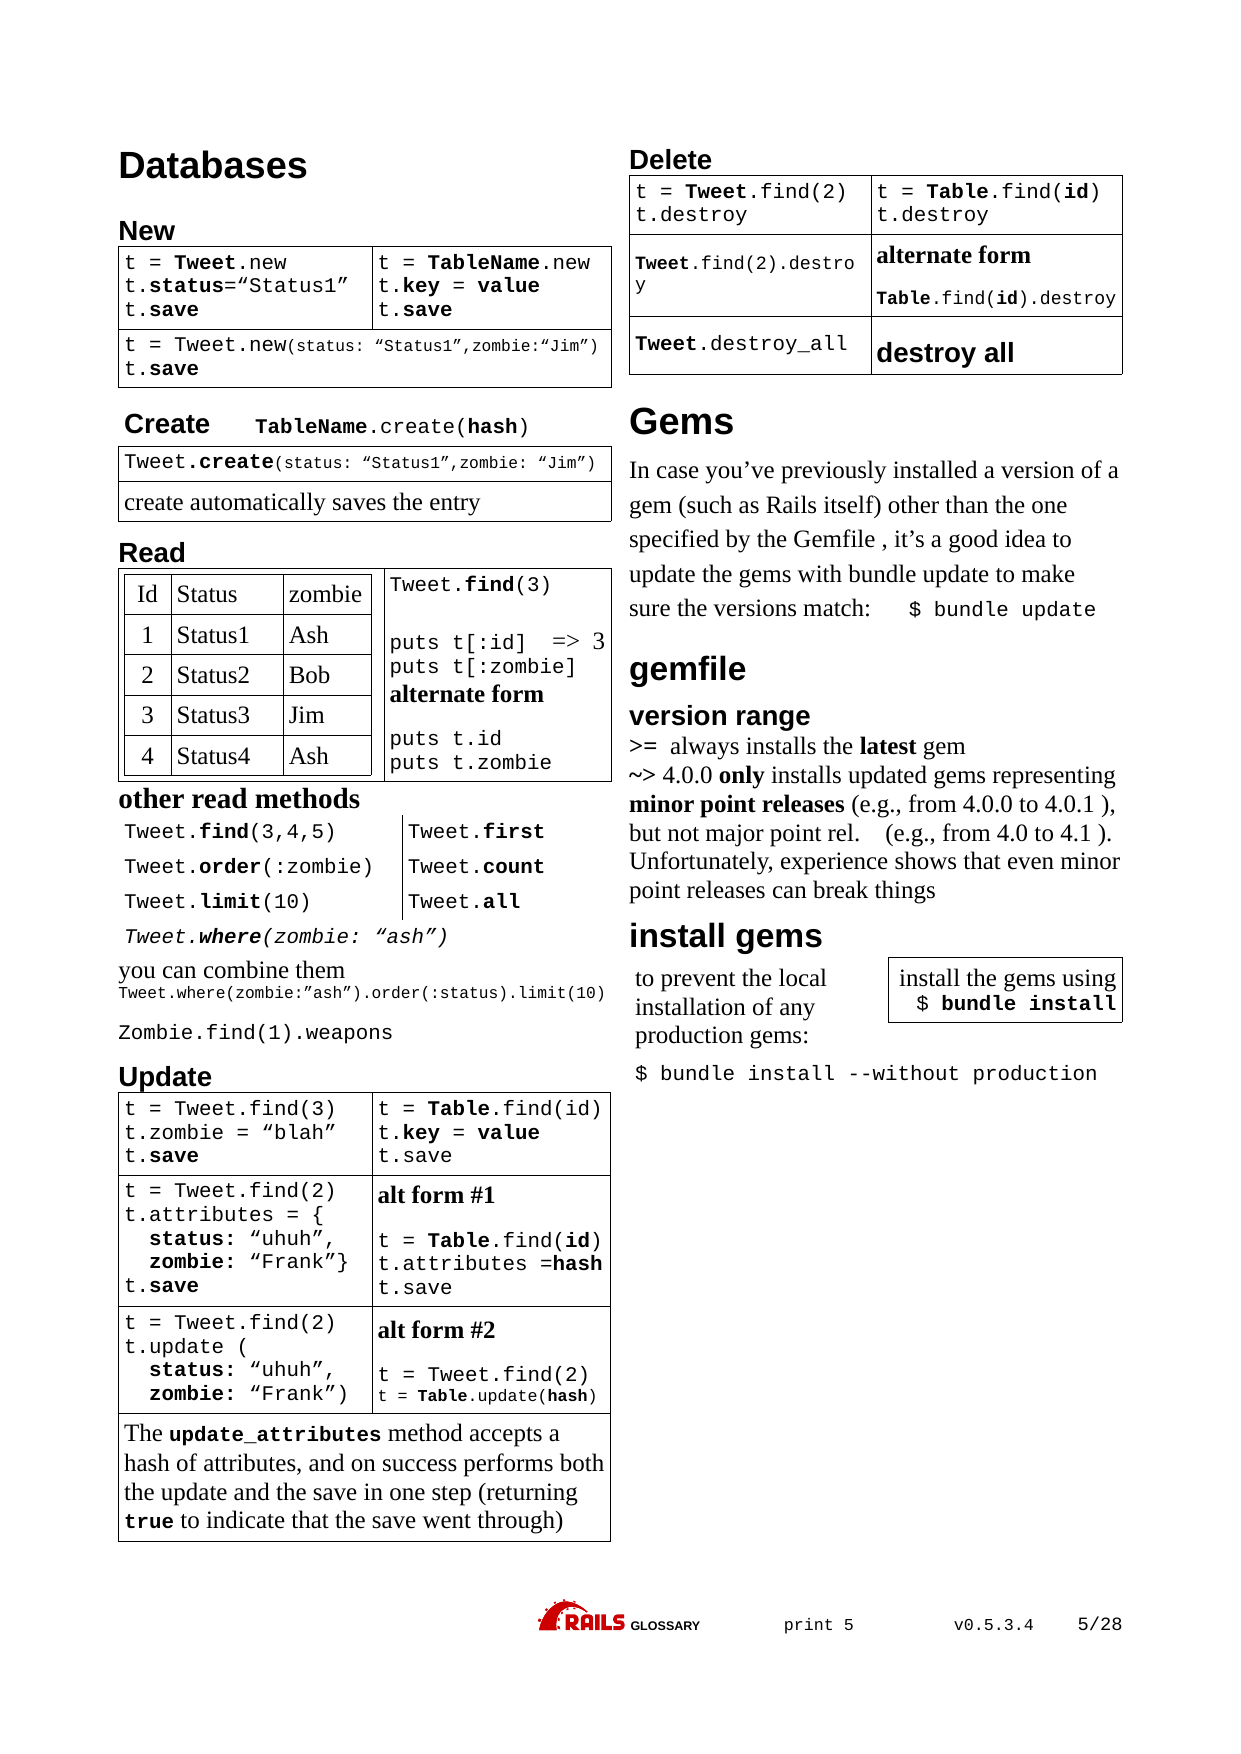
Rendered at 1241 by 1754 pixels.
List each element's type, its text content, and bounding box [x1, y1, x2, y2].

table_cell t = Tweet.new(status: “Status1”,zombie:“Jim”) t.save [119, 330, 611, 387]
subtitle install gems [629, 916, 1122, 954]
table_cell Tweet.create(status: “Status1”,zombie: “Jim”) [119, 447, 611, 481]
table_cell 3 [125, 696, 171, 735]
table_header [119, 569, 384, 781]
table_cell TableName.create(hash) [249, 388, 611, 446]
table_cell Ash [284, 615, 371, 654]
table_header t = Table.find(id) t.destroy [872, 176, 1122, 234]
table_cell Status2 [172, 655, 283, 694]
table_cell Tweet.all [403, 885, 596, 920]
text Tweet.where(zombie:”ash”).order(:status).limit(10) [118, 984, 611, 1003]
table_cell Tweet.where(zombie: “ash”) [118, 920, 596, 955]
subtitle Delete [629, 143, 1122, 175]
text you can combine them [118, 955, 611, 984]
text In case you’ve previously installed a version of a gem (such as Rails itself) other than the one specified by the Gemfile , it’s a good idea to update the gems with bundle update to make sure the versions match: $ bundle update [629, 455, 1122, 623]
table_header zombie [284, 575, 371, 614]
table_header install the gems using $ bundle install [889, 958, 1122, 1022]
table_cell 4 [125, 736, 171, 775]
table_cell Jim [284, 696, 371, 735]
table_header t = TableName.new t.key = value t.save [373, 247, 611, 328]
subtitle version range [629, 699, 1122, 731]
table_header t = Tweet.find(2) t.destroy [630, 176, 871, 234]
table_cell create automatically saves the entry [119, 482, 611, 521]
table_cell Create [118, 388, 249, 446]
table_cell alt form #2 t = Tweet.find(2) t = Table.update(hash) [373, 1307, 610, 1412]
table_cell Tweet.count [403, 850, 596, 885]
table_cell Status3 [172, 696, 283, 735]
table_cell Tweet.order(:zombie) [118, 850, 402, 885]
table_cell alternate form Table.find(id).destroy [872, 235, 1122, 316]
table_cell The update_attributes method accepts a hash of attributes, and on success performs both the update and the save in one step (returning true to indicate that the save went through) [119, 1414, 610, 1541]
subtitle Read [118, 536, 611, 568]
table_cell $ bundle install --without production [629, 1057, 1122, 1092]
text >= always installs the latest gem [629, 731, 1122, 760]
subtitle Databases [118, 143, 611, 187]
table_cell t = Tweet.find(2) t.update ( status: “uhuh”, zombie: “Frank”) [119, 1307, 372, 1412]
subtitle Update [118, 1060, 611, 1092]
text ~> 4.0.0 only installs updated gems representing minor point releases (e.g., from 4.0.0 to 4.0.1 ), but not major point rel. (e.g., from 4.0 to 4.1 ). Unfortunately, experience shows that even minor point releases can break things [629, 760, 1122, 904]
table_cell Tweet.limit(10) [118, 885, 402, 920]
table_header Status [172, 575, 283, 614]
table_cell Tweet.find(2).destroy [630, 235, 871, 316]
text other read methods [118, 782, 611, 815]
table_header t = Table.find(id) t.key = value t.save [373, 1093, 610, 1175]
table_cell Status4 [172, 736, 283, 775]
table_header Tweet.first [403, 815, 596, 850]
subtitle Gems [629, 399, 1122, 443]
table_header Tweet.find(3) puts t[:id] => 3 puts t[:zombie] alternate form puts t.id puts t.zombie [385, 569, 611, 781]
table_cell Tweet.destroy_all [630, 317, 871, 374]
text Zombie.find(1).weapons [118, 1022, 611, 1046]
table_cell 2 [125, 655, 171, 694]
table_cell Status1 [172, 615, 283, 654]
table_cell destroy all [872, 317, 1122, 374]
table_cell [889, 1023, 1122, 1057]
subtitle New [118, 214, 611, 246]
subtitle gemfile [629, 649, 1122, 688]
table_header t = Tweet.find(3) t.zombie = “blah” t.save [119, 1093, 372, 1175]
table_header Id [125, 575, 171, 614]
table_header t = Tweet.new t.status=“Status1” t.save [119, 247, 372, 328]
table_header Tweet.find(3,4,5) [118, 815, 402, 850]
table_cell t = Tweet.find(2) t.attributes = { status: “uhuh”, zombie: “Frank”} t.save [119, 1176, 372, 1306]
table_cell 1 [125, 615, 171, 654]
table_cell Ash [284, 736, 371, 775]
table_header to prevent the local installation of any production gems: [629, 957, 888, 1057]
table_cell Bob [284, 655, 371, 694]
table_cell alt form #1 t = Table.find(id) t.attributes =hash t.save [373, 1176, 610, 1306]
